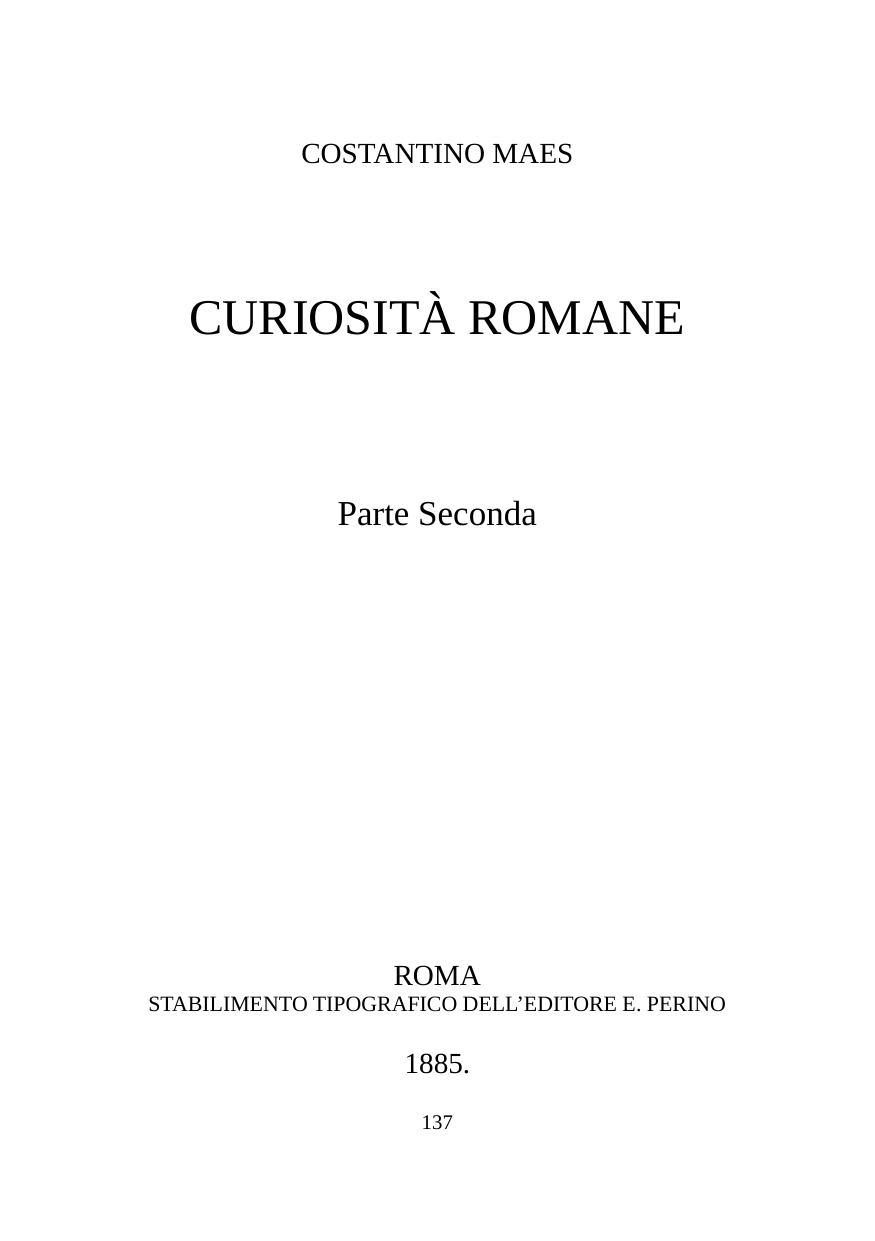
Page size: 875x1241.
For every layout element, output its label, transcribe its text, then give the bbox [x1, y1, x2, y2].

subtitle Parte Seconda [106, 492, 768, 533]
text STABILIMENTO TIPOGRAFICO DELL’EDITORE E. PERINO [106, 991, 768, 1017]
text CURIOSITÀ ROMANE [106, 287, 768, 345]
text 1885. [106, 1046, 768, 1080]
text ROMA [106, 958, 768, 991]
text COSTANTINO MAES [106, 136, 768, 169]
